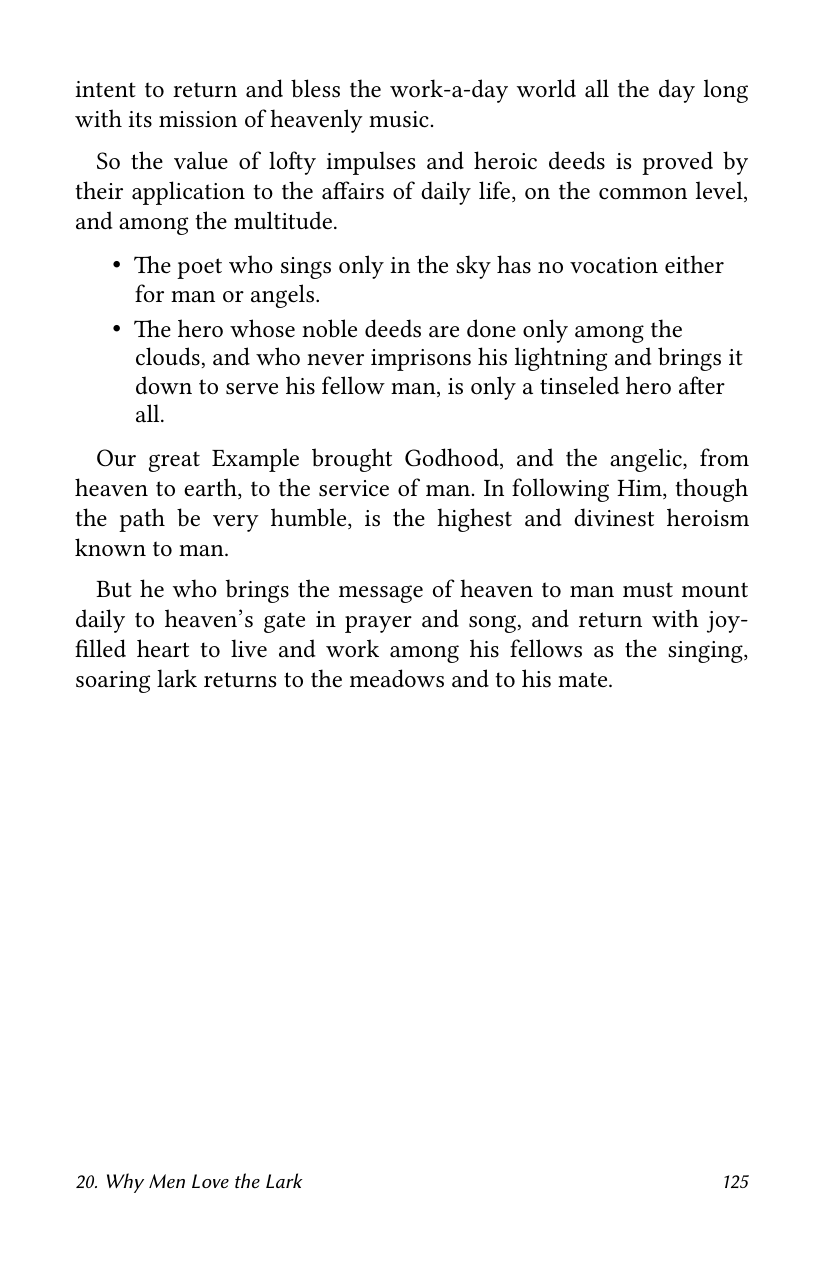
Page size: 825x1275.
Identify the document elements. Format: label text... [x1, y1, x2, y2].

list The hero whose noble deeds are done only among the clouds, and who never imprisons his lightning and brings it down to serve his fellow man, is only a tinseled hero after all. [112, 315, 750, 429]
list The poet who sings only in the sky has no vocation either for man or angels. [112, 252, 750, 309]
text So the value of lofty impulses and heroic deeds is proved by their application to the affairs of daily life, on the common level, and among the multitude. [75, 147, 750, 235]
text Our great Example brought Godhood, and the angelic, from heaven to earth, to the service of man. In following Him, though the path be very humble, is the highest and divinest heroism known to man. [75, 444, 750, 562]
text But he who brings the message of heaven to man must mount daily to heaven’s gate in prayer and song, and return with joy-filled heart to live and work among his fellows as the singing, soaring lark returns to the meadows and to his mate. [75, 576, 750, 694]
text intent to return and bless the work-a-day world all the day long with its mission of heavenly music. [75, 75, 750, 133]
